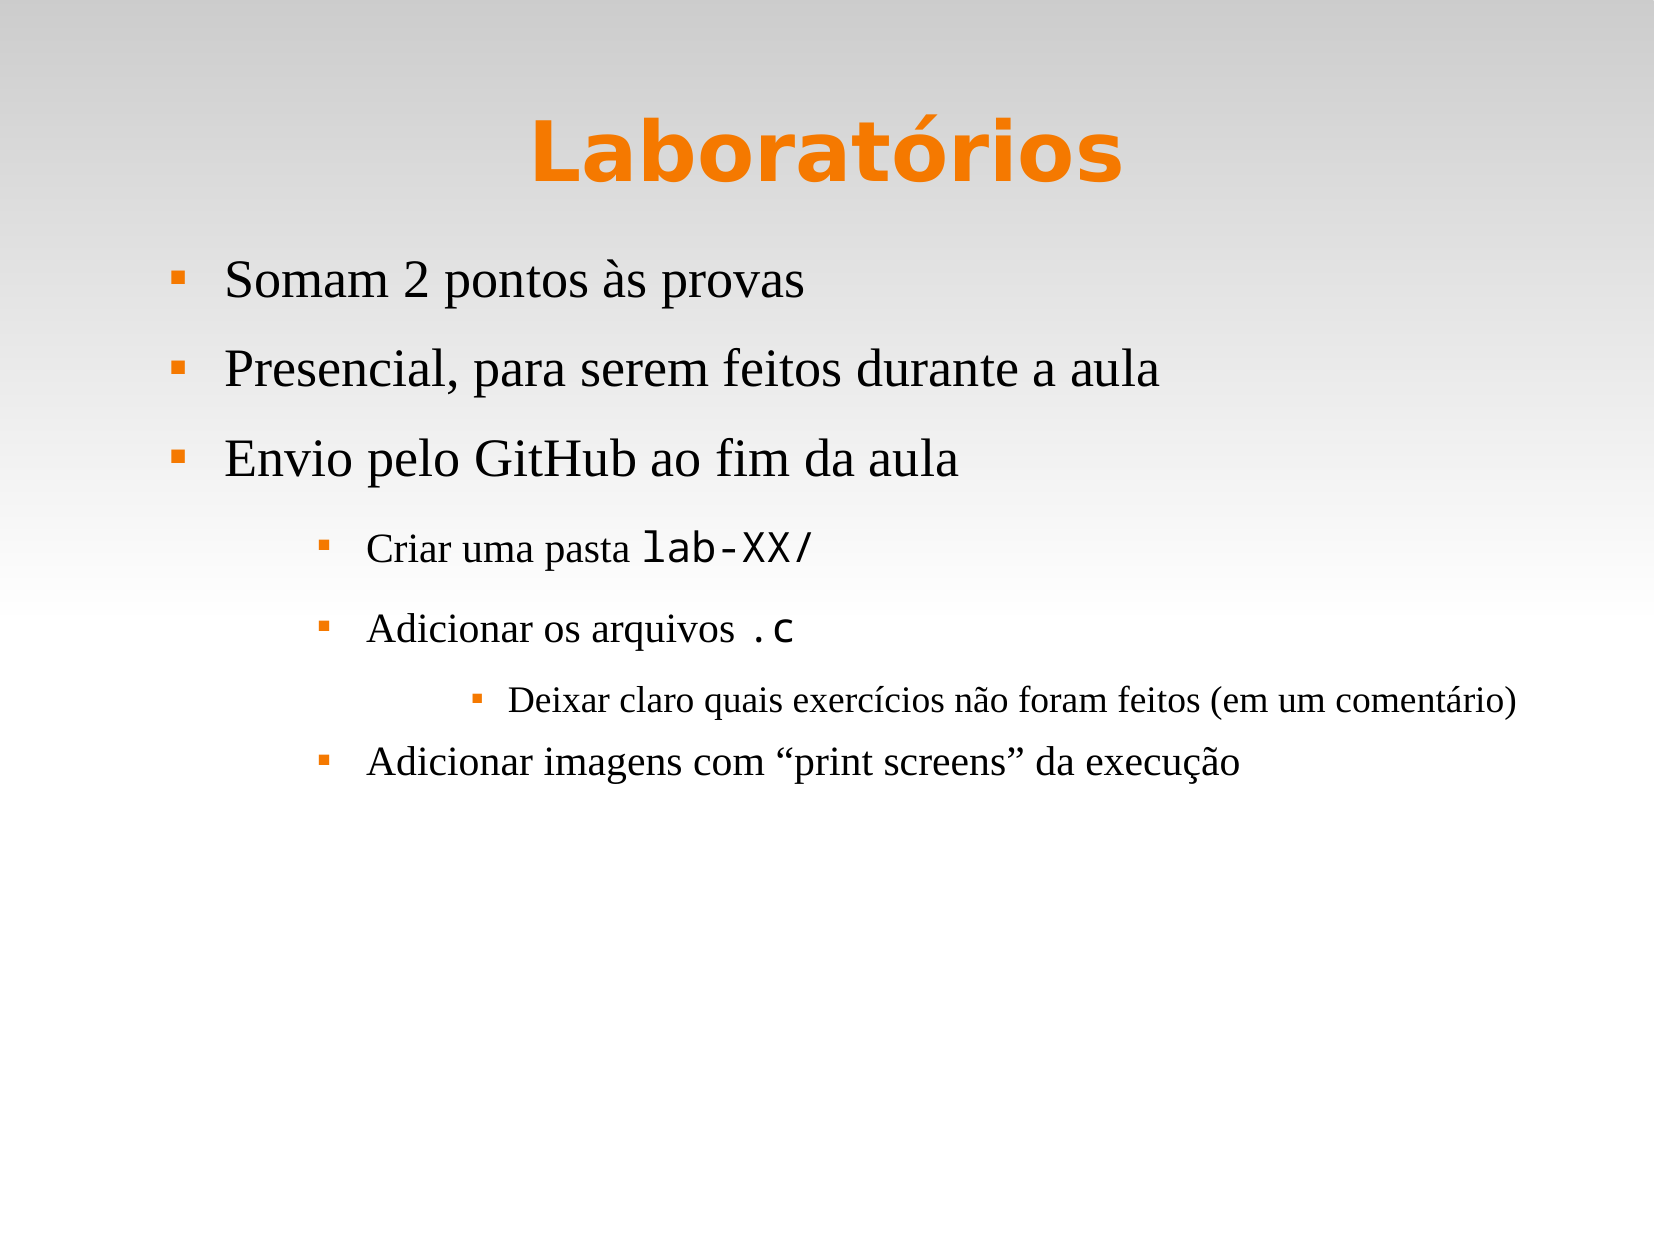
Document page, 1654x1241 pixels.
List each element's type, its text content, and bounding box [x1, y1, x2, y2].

title Laboratórios [82, 49, 1571, 248]
list Somam 2 pontos às provas Presencial, para serem feitos durante a aula Envio pelo GitHub ao fim da aula Criar uma pasta lab-XX/ Adicionar os arquivos .c Deixar claro quais exercícios não foram feitos (em um comentário) Adicionar imagens com “print screens” da execução [82, 248, 1608, 1241]
